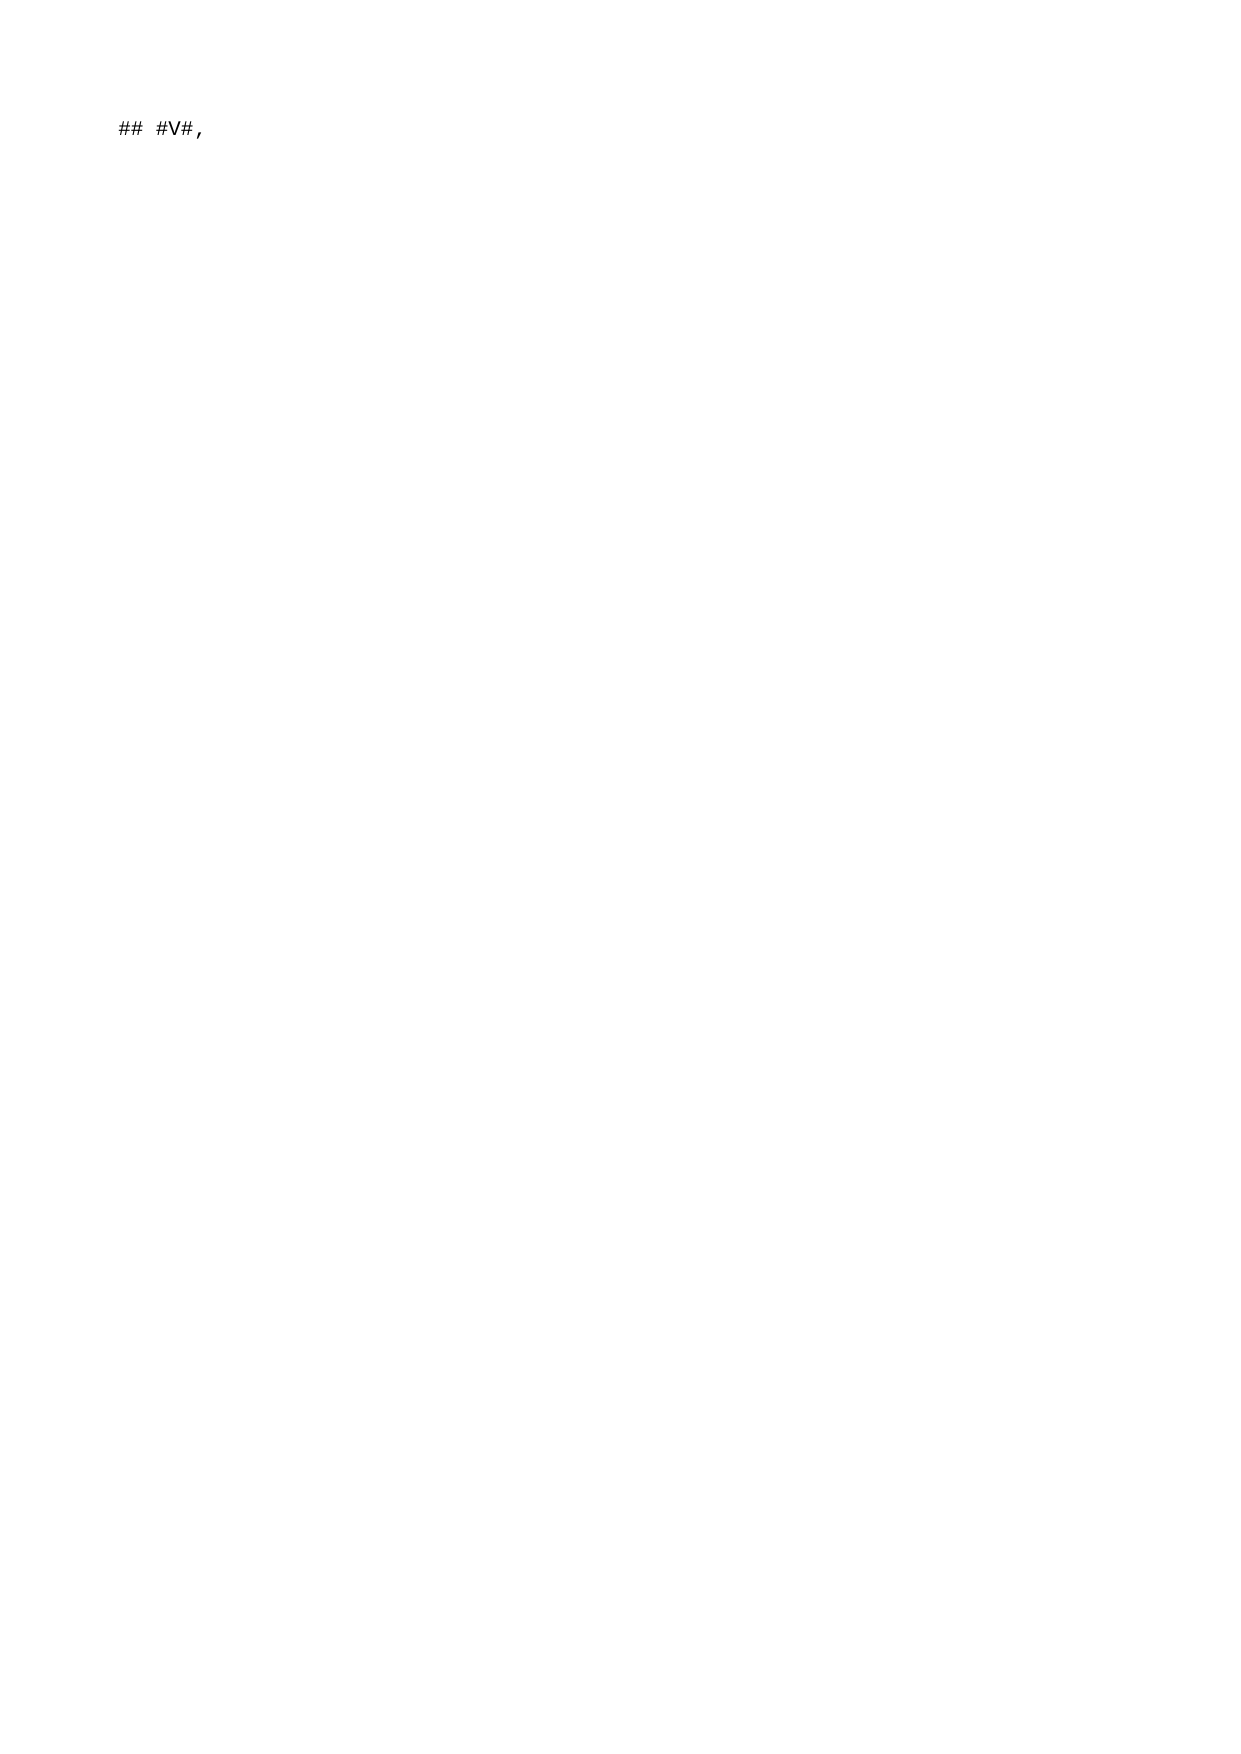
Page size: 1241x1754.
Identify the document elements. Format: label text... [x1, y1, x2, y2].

text ## #V#‚ [118, 118, 1122, 142]
